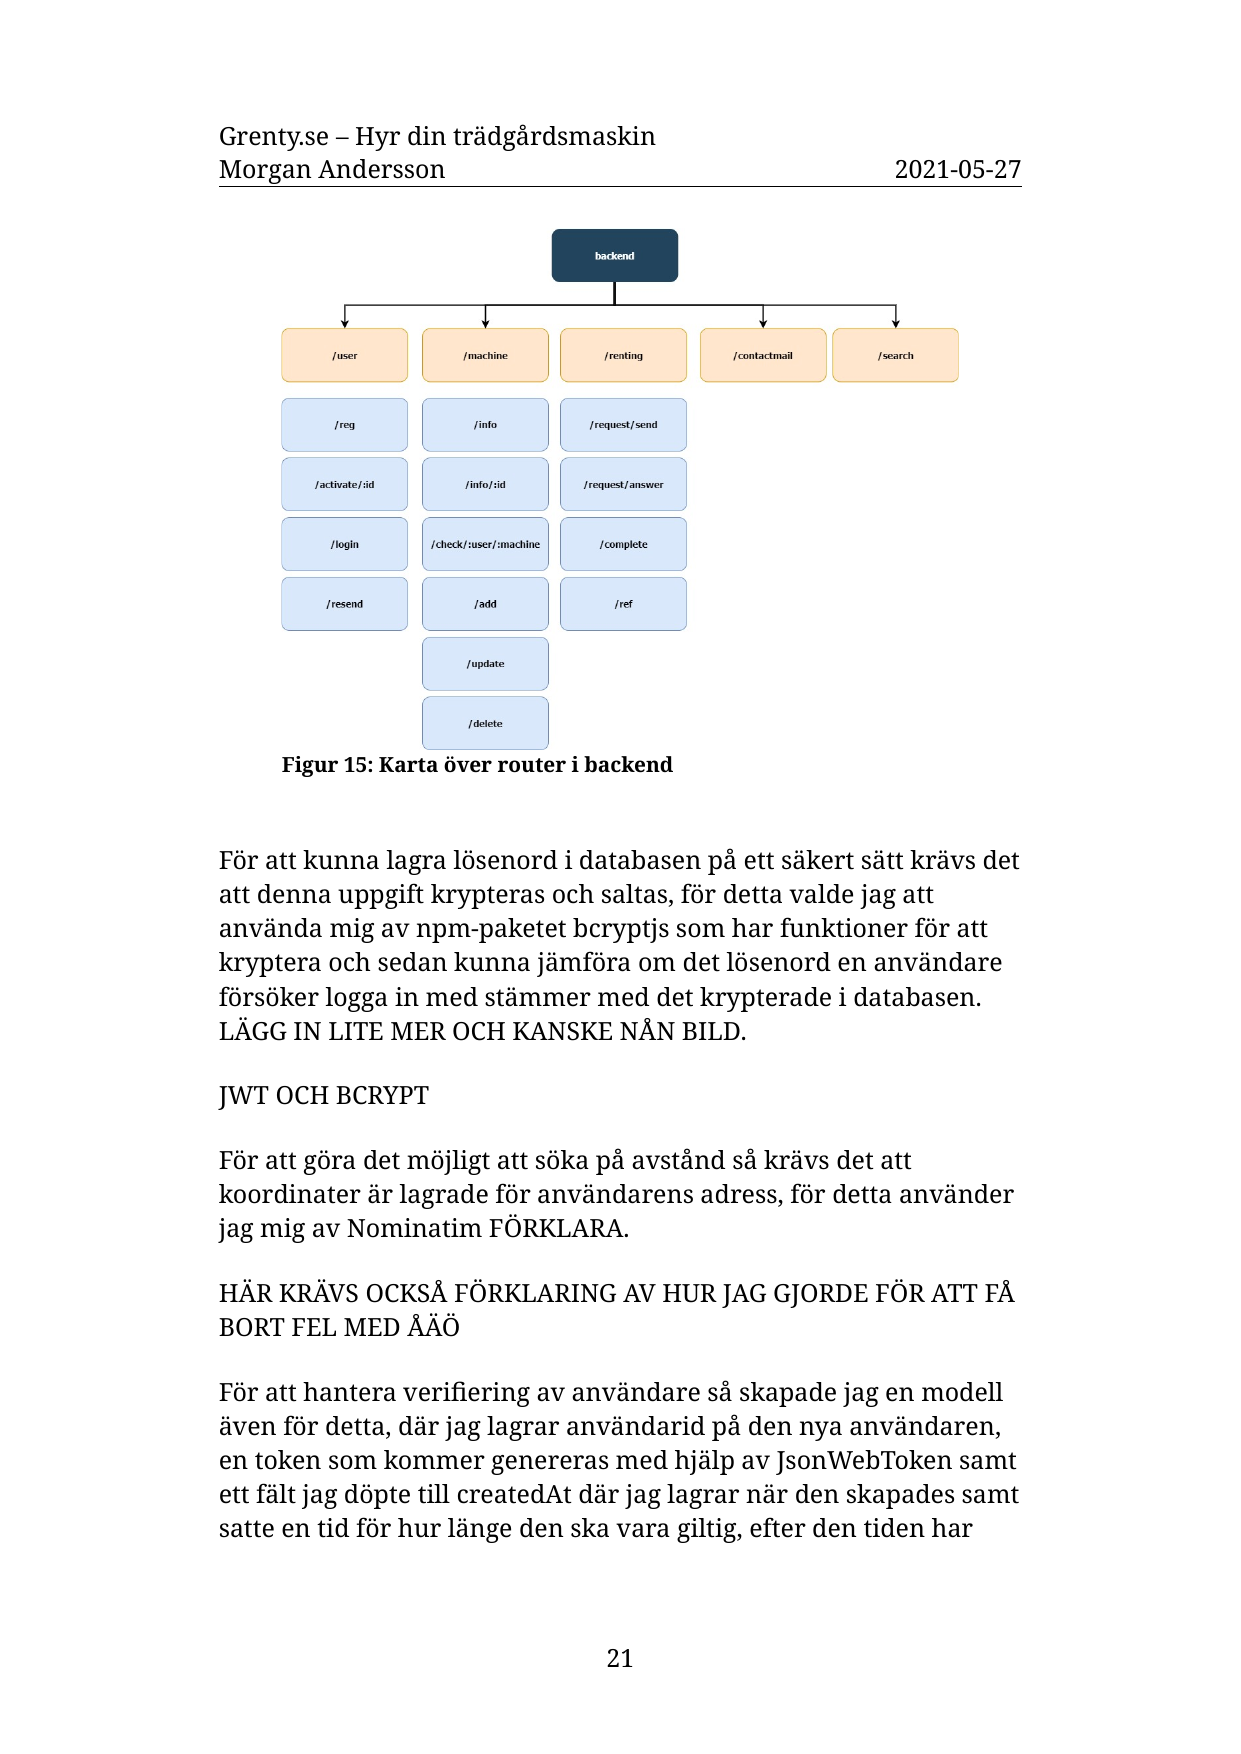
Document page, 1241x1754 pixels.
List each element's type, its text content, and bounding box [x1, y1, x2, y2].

text För att göra det möjligt att söka på avstånd så krävs det att koordinater är lagrade för användarens adress, för detta använder jag mig av Nominatim FÖRKLARA. [218, 1143, 1022, 1245]
text JWT OCH BCRYPT [218, 1078, 1022, 1112]
picture [281, 228, 959, 750]
text HÄR KRÄVS OCKSÅ FÖRKLARING AV HUR JAG GJORDE FÖR ATT FÅ BORT FEL MED ÅÄÖ [218, 1276, 1022, 1344]
text Figur 15: Karta över router i backend [282, 750, 959, 778]
text För att kunna lagra lösenord i databasen på ett säkert sätt krävs det att denna uppgift krypteras och saltas, för detta valde jag att använda mig av npm-paketet bcryptjs som har funktioner för att kryptera och sedan kunna jämföra om det lösenord en användare försöker logga in med stämmer med det krypterade i databasen. LÄGG IN LITE MER OCH KANSKE NÅN BILD. [218, 843, 1022, 1047]
text För att hantera verifiering av användare så skapade jag en modell även för detta, där jag lagrar användarid på den nya användaren, en token som kommer genereras med hjälp av JsonWebToken samt ett fält jag döpte till createdAt där jag lagrar när den skapades samt satte en tid för hur länge den ska vara giltig, efter den tiden har [218, 1374, 1022, 1545]
